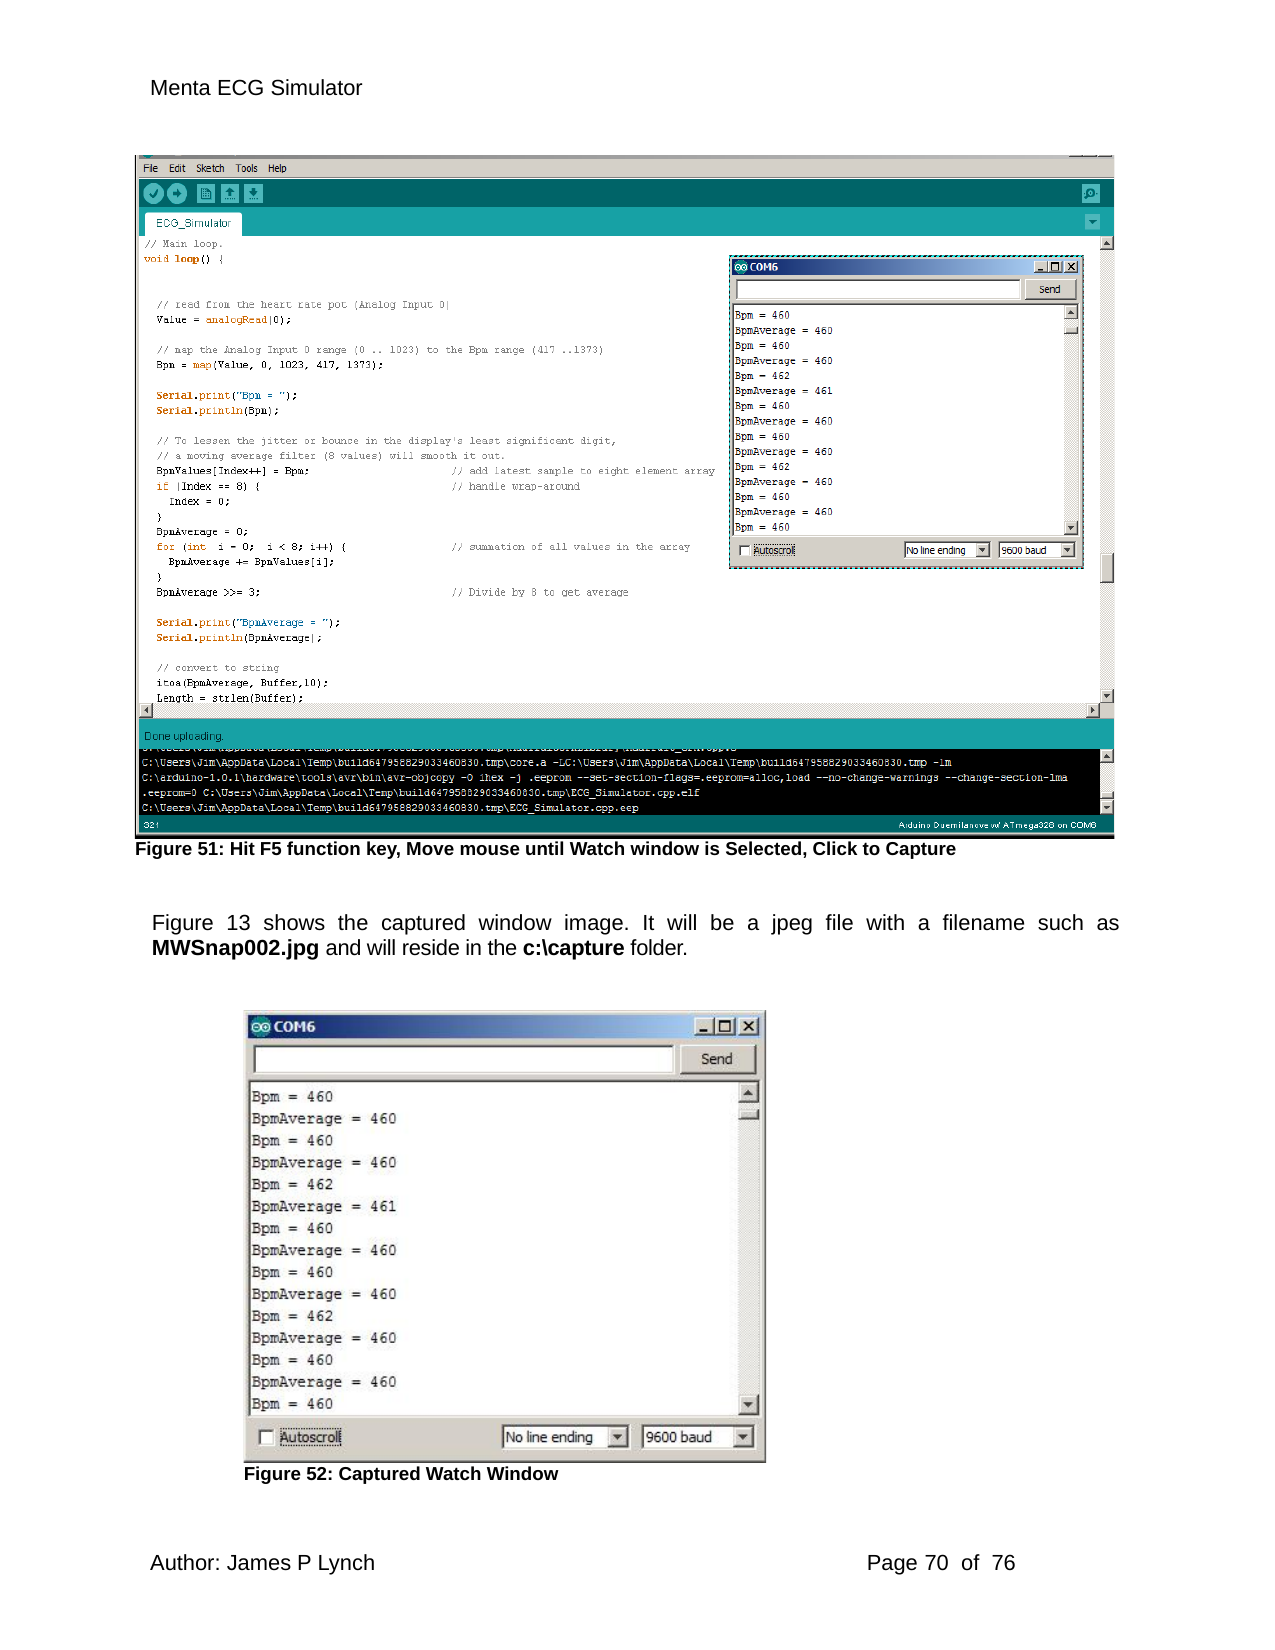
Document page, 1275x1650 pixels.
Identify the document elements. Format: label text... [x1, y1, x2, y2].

picture [243, 1010, 767, 1463]
text Figure 52: Captured Watch Window [243, 1463, 802, 1484]
picture [134, 155, 1115, 839]
text Figure 51: Hit F5 function key, Move mouse until Watch window is Selected, Click to Capture [135, 168, 1139, 860]
text Figure 13 shows the captured window image. It will be a jpeg file with a filename such as MWSnap002.jpg and will reside in the c:\capture folder. [152, 910, 1121, 960]
